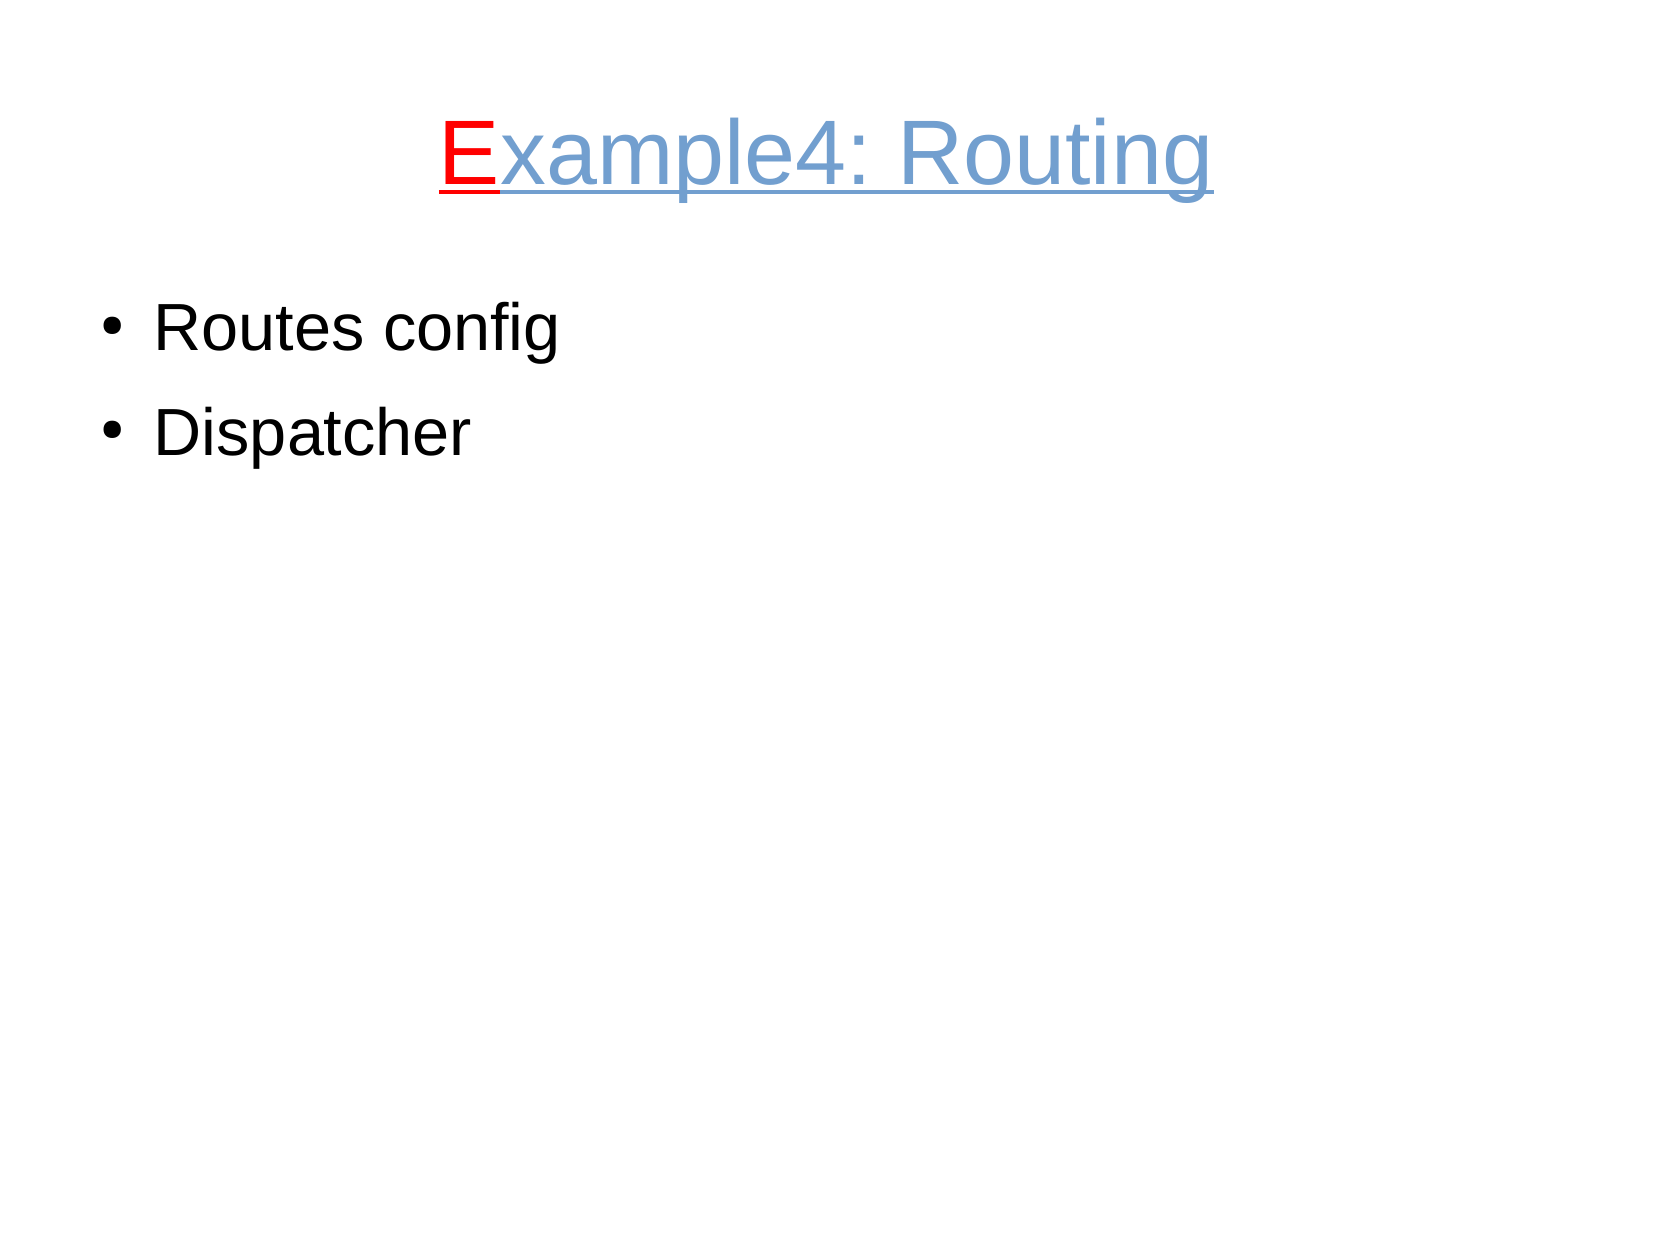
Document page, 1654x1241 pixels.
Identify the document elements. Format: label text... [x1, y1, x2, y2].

list Routes config Dispatcher [82, 290, 1571, 1010]
title Example4: Routing [82, 49, 1571, 257]
